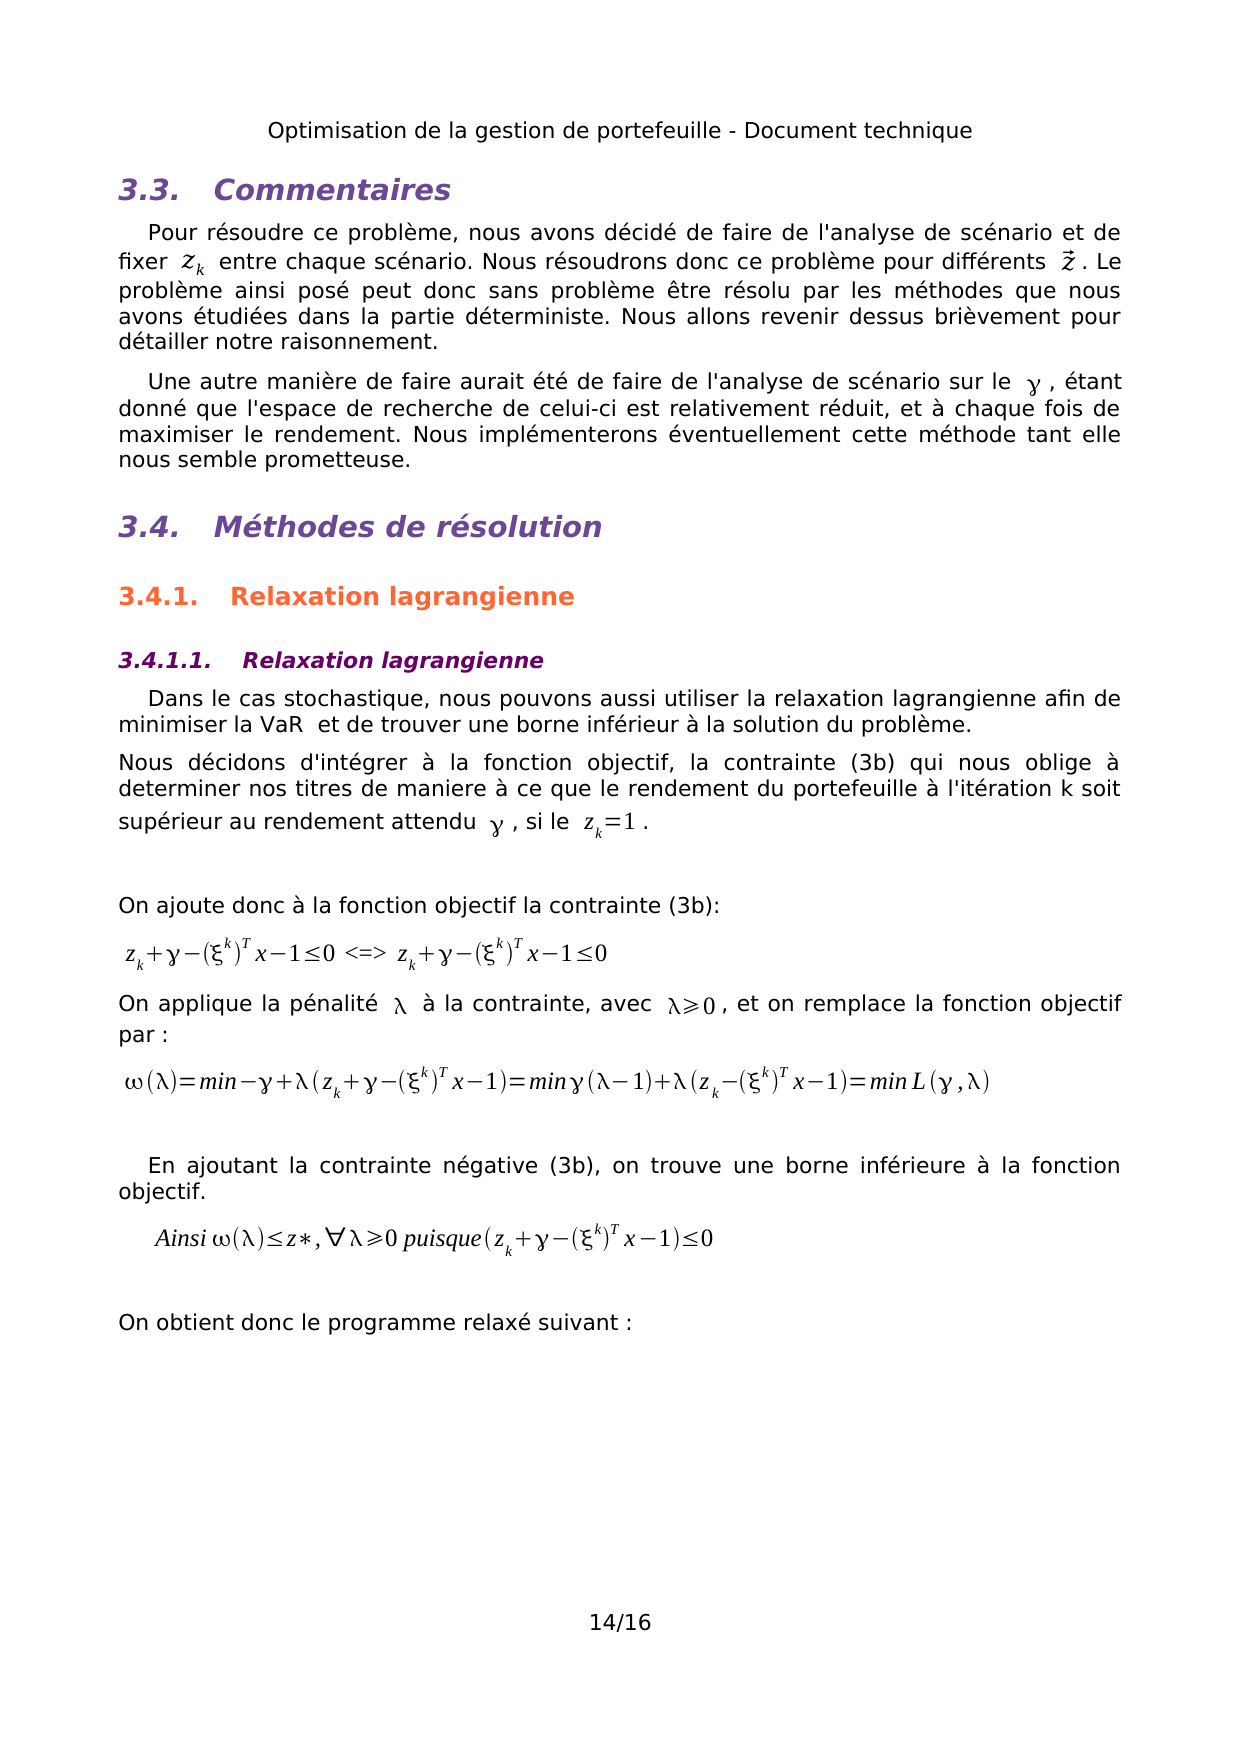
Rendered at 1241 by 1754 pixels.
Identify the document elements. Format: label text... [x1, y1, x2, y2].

text Dans le cas stochastique, nous pouvons aussi utiliser la relaxation lagrangienne afin de minimiser la VaR et de trouver une borne inférieur à la solution du problème. [118, 687, 1122, 738]
text On applique la pénalité à la contrainte, avec , et on remplace la fonction objectif par : [118, 987, 1122, 1047]
text On ajoute donc à la fonction objectif la contrainte (3b): [118, 893, 1122, 919]
text On obtient donc le programme relaxé suivant : [118, 1310, 1122, 1336]
subtitle Relaxation lagrangienne [118, 648, 1122, 674]
subtitle Méthodes de résolution [118, 510, 1122, 544]
subtitle Relaxation lagrangienne [118, 582, 1122, 611]
text Nous décidons d'intégrer à la fonction objectif, la contrainte (3b) qui nous oblige à determiner nos titres de maniere à ce que le rendement du portefeuille à l'itération k soit supérieur au rendement attendu , si le . [118, 750, 1122, 843]
subtitle Commentaires [118, 173, 1122, 207]
text Une autre manière de faire aurait été de faire de l'analyse de scénario sur le , étant donné que l'espace de recherche de celui-ci est relativement réduit, et à chaque fois de maximiser le rendement. Nous implémenterons éventuellement cette méthode tant elle nous semble prometteuse. [118, 367, 1122, 473]
text Pour résoudre ce problème, nous avons décidé de faire de l'analyse de scénario et de fixer entre chaque scénario. Nous résoudrons donc ce problème pour différents . Le problème ainsi posé peut donc sans problème être résolu par les méthodes que nous avons étudiées dans la partie déterministe. Nous allons revenir dessus brièvement pour détailler notre raisonnement. [118, 219, 1122, 355]
text En ajoutant la contrainte négative (3b), on trouve une borne inférieure à la fonction objectif. [118, 1153, 1122, 1204]
